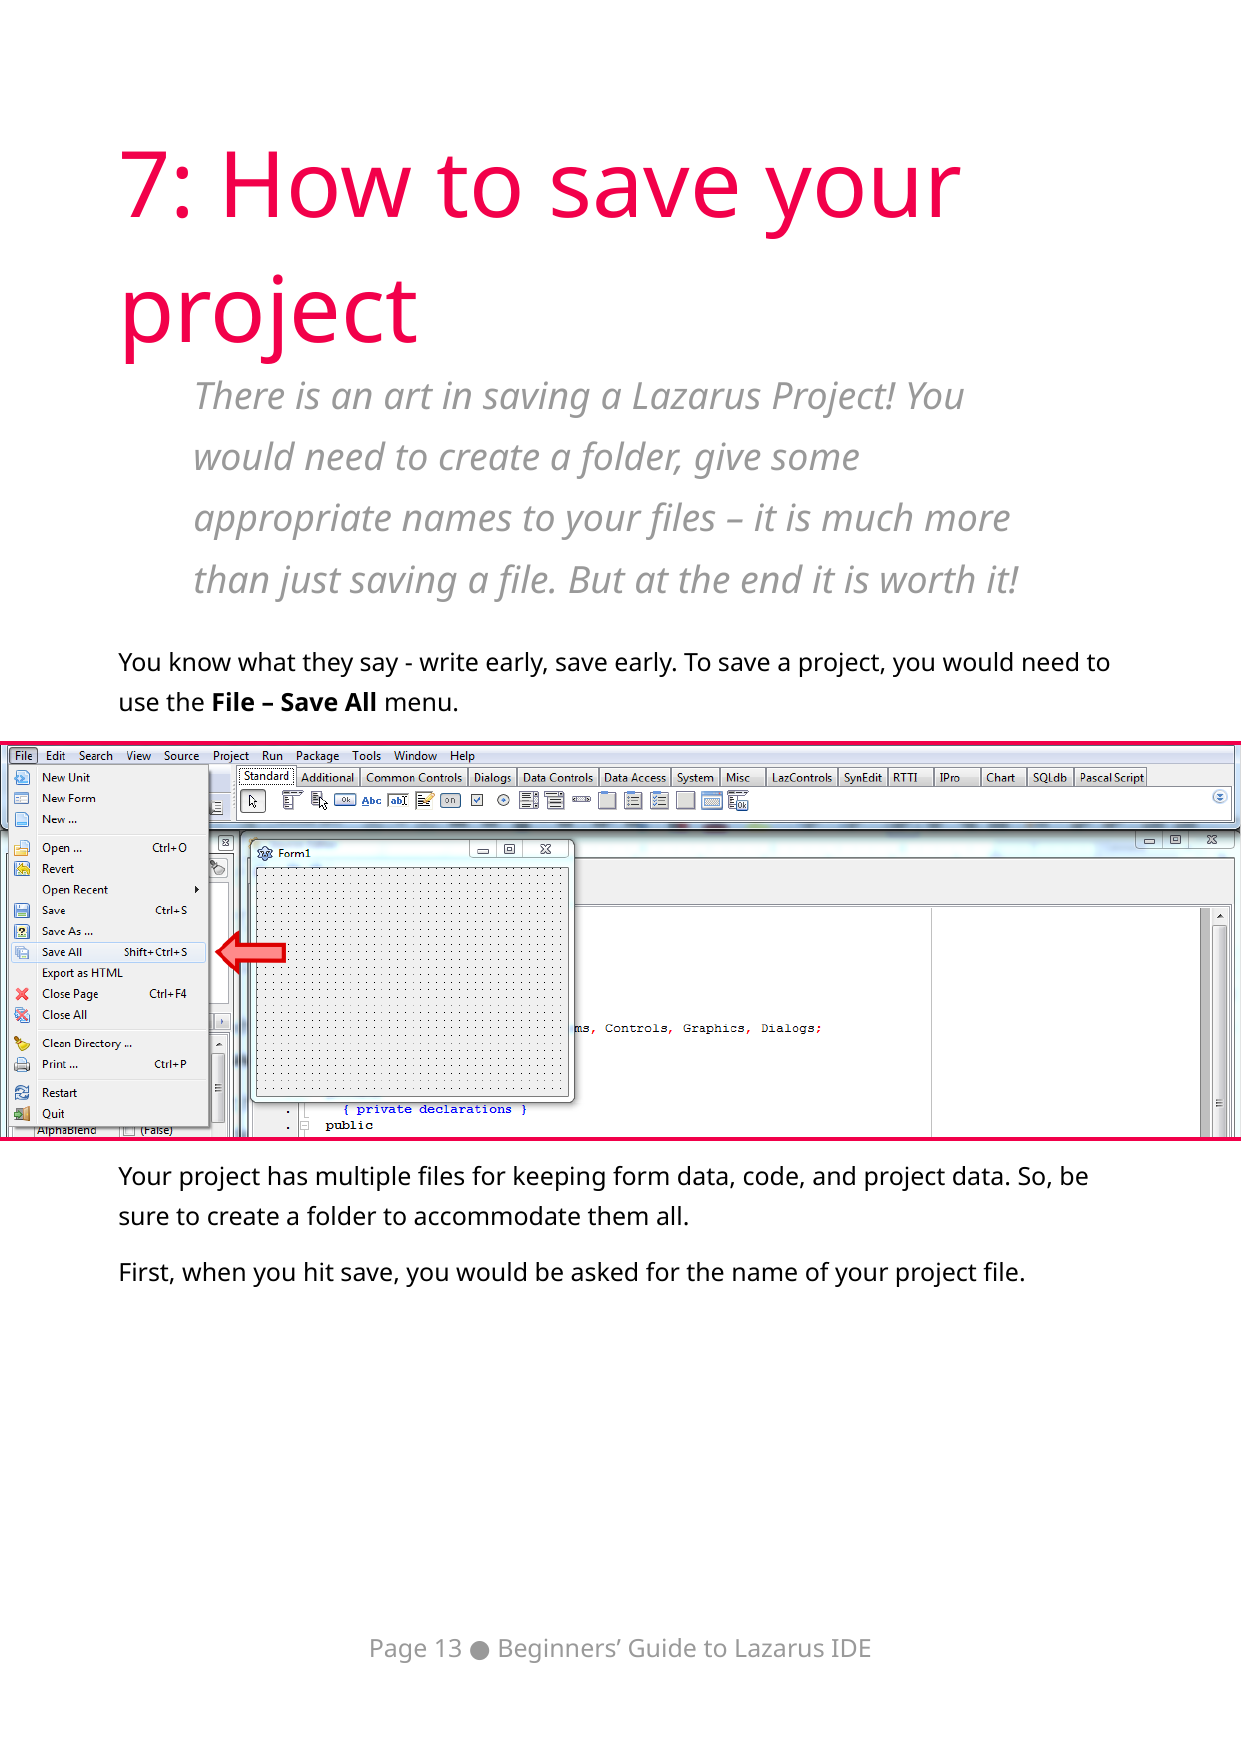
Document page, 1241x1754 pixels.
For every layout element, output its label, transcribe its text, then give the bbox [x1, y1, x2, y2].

text You know what they say - write early, save early. To save a project, you would need to use the File – Save All menu. [118, 644, 1122, 719]
text First, when you hit save, you would be asked for the name of your project file. [118, 1255, 1122, 1289]
text Your project has multiple files for keeping form data, code, and project data. So, be sure to create a folder to accommodate them all. [118, 1141, 1122, 1233]
subtitle 7: How to save your project [118, 119, 1122, 369]
text There is an art in saving a Lazarus Project! You would need to create a folder, give some appropriate names to your files – it is much more than just saving a file. But at the end it is worth it! [193, 369, 1057, 604]
picture [0, 745, 1241, 1137]
